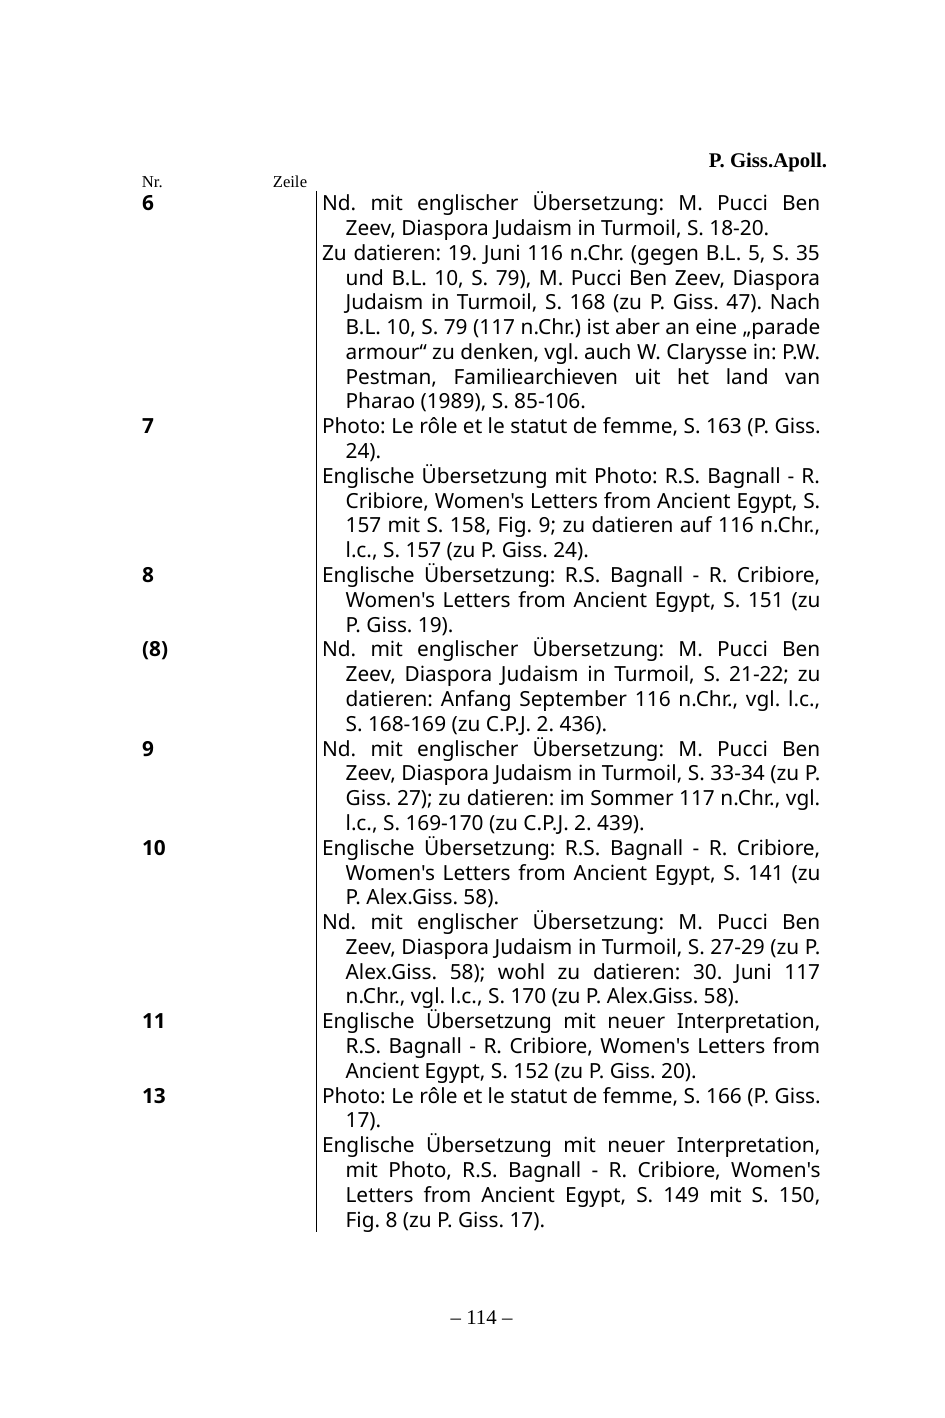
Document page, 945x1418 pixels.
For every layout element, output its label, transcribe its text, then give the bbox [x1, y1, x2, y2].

table_cell [136, 464, 316, 563]
table_cell [136, 1133, 316, 1232]
table_cell Photo: Le rôle et le statut de femme, S. 166 (P. Giss. 17). [317, 1083, 827, 1133]
table_cell 9 [136, 736, 316, 835]
table_cell 11 [136, 1009, 316, 1083]
table_cell 6 [136, 191, 316, 240]
table_cell Nd. mit englischer Übersetzung: M. Pucci Ben Zeev, Diaspora Judaism in Turmoil, S. 21-22; zu datieren: Anfang September 116 n.Chr., vgl. l.c., S. 168-169 (zu C.P.J. 2. 436). [317, 637, 827, 736]
table_cell [136, 910, 316, 1009]
table_cell Nd. mit englischer Übersetzung: M. Pucci Ben Zeev, Diaspora Judaism in Turmoil, S. 18-20. [317, 191, 827, 240]
table_cell Englische Übersetzung mit Photo: R.S. Bagnall - R. Cribiore, Women's Letters from Ancient Egypt, S. 157 mit S. 158, Fig. 9; zu datieren auf 116 n.Chr., l.c., S. 157 (zu P. Giss. 24). [317, 464, 827, 563]
table_cell 13 [136, 1083, 316, 1133]
table_cell Nd. mit englischer Übersetzung: M. Pucci Ben Zeev, Diaspora Judaism in Turmoil, S. 27-29 (zu P. Alex.Giss. 58); wohl zu datieren: 30. Juni 117 n.Chr., vgl. l.c., S. 170 (zu P. Alex.Giss. 58). [317, 910, 827, 1009]
table_cell 8 [136, 563, 316, 637]
table_cell 7 [136, 414, 316, 463]
table_cell Photo: Le rôle et le statut de femme, S. 163 (P. Giss. 24). [317, 414, 827, 463]
table_cell [136, 240, 316, 414]
table_cell 10 [136, 835, 316, 910]
table_cell Zu datieren: 19. Juni 116 n.Chr. (gegen B.L. 5, S. 35 und B.L. 10, S. 79), M. Pucci Ben Zeev, Diaspora Judaism in Turmoil, S. 168 (zu P. Giss. 47). Nach B.L. 10, S. 79 (117 n.Chr.) ist aber an eine „parade armour“ zu denken, vgl. auch W. Clarysse in: P.W. Pestman, Familiearchieven uit het land van Pharao (1989), S. 85-106. [317, 240, 827, 414]
table_cell Englische Übersetzung mit neuer Interpretation, mit Photo, R.S. Bagnall - R. Cribiore, Women's Letters from Ancient Egypt, S. 149 mit S. 150, Fig. 8 (zu P. Giss. 17). [317, 1133, 827, 1232]
table_cell Englische Übersetzung mit neuer Interpretation, R.S. Bagnall - R. Cribiore, Women's Letters from Ancient Egypt, S. 152 (zu P. Giss. 20). [317, 1009, 827, 1083]
table_cell Englische Übersetzung: R.S. Bagnall - R. Cribiore, Women's Letters from Ancient Egypt, S. 141 (zu P. Alex.Giss. 58). [317, 835, 827, 910]
table_cell Englische Übersetzung: R.S. Bagnall - R. Cribiore, Women's Letters from Ancient Egypt, S. 151 (zu P. Giss. 19). [317, 563, 827, 637]
table_cell Nd. mit englischer Übersetzung: M. Pucci Ben Zeev, Diaspora Judaism in Turmoil, S. 33-34 (zu P. Giss. 27); zu datieren: im Sommer 117 n.Chr., vgl. l.c., S. 169-170 (zu C.P.J. 2. 439). [317, 736, 827, 835]
table_cell (8) [136, 637, 316, 736]
